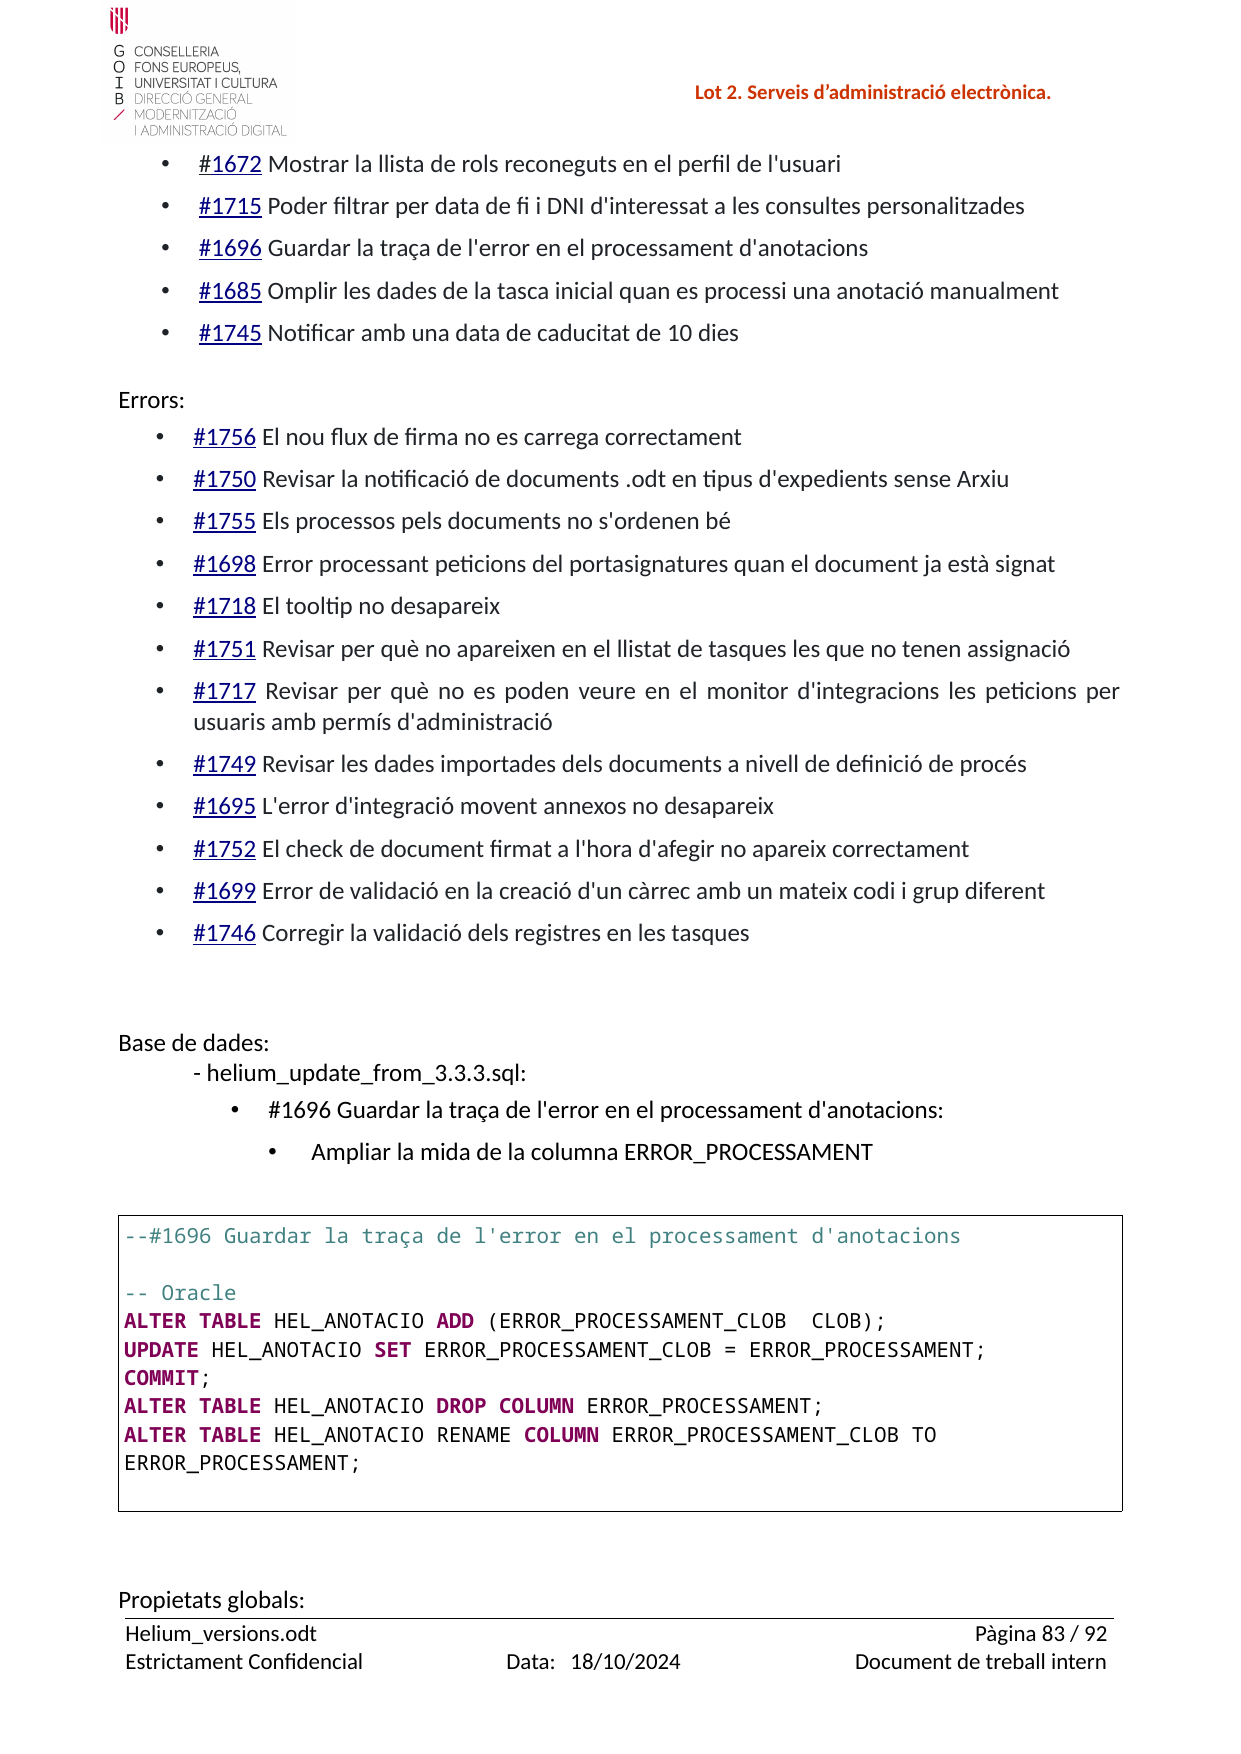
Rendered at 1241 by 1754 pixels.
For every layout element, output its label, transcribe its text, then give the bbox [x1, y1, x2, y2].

list #1696 Guardar la traça de l'error en el processament d'anotacions: [231, 1094, 1122, 1124]
picture [100, 0, 297, 144]
list Ampliar la mida de la columna ERROR_PROCESSAMENT [268, 1136, 1122, 1167]
list #1718 El tooltip no desapareix [156, 590, 1122, 621]
text Propietats globals: [118, 1584, 1122, 1615]
list #1696 Guardar la traça de l'error en el processament d'anotacions [161, 232, 1122, 263]
list #1695 L'error d'integració movent annexos no desapareix [156, 790, 1122, 821]
text Errors: [118, 384, 1122, 415]
text - helium_update_from_3.3.3.sql: [118, 1057, 1122, 1088]
list #1751 Revisar per què no apareixen en el llistat de tasques les que no tenen assignació [156, 633, 1122, 663]
table_header --#1696 Guardar la traça de l'error en el processament d'anotacions -- Oracle ALTER TABLE HEL_ANOTACIO ADD (ERROR_PROCESSAMENT_CLOB CLOB); UPDATE HEL_ANOTACIO SET ERROR_PROCESSAMENT_CLOB = ERROR_PROCESSAMENT; COMMIT; ALTER TABLE HEL_ANOTACIO DROP COLUMN ERROR_PROCESSAMENT; ALTER TABLE HEL_ANOTACIO RENAME COLUMN ERROR_PROCESSAMENT_CLOB TO ERROR_PROCESSAMENT; [119, 1216, 1122, 1511]
list #1750 Revisar la notificació de documents .odt en tipus d'expedients sense Arxiu [156, 463, 1122, 494]
list #1756 El nou flux de firma no es carrega correctament [156, 421, 1122, 451]
list #1672 Mostrar la llista de rols reconeguts en el perfil de l'usuari [161, 148, 1122, 178]
list #1752 El check de document firmat a l'hora d'afegir no apareix correctament [156, 833, 1122, 863]
list #1715 Poder filtrar per data de fi i DNI d'interessat a les consultes personalitzades [161, 190, 1122, 221]
list #1685 Omplir les dades de la tasca inicial quan es processi una anotació manualment [161, 275, 1122, 305]
list #1746 Corregir la validació dels registres en les tasques [156, 918, 1122, 948]
list #1717 Revisar per què no es poden veure en el monitor d'integracions les peticions per usuaris amb permís d'administració [156, 675, 1122, 736]
text Base de dades: [118, 1027, 1122, 1057]
list #1745 Notificar amb una data de caducitat de 10 dies [161, 317, 1122, 348]
list #1698 Error processant peticions del portasignatures quan el document ja està signat [156, 548, 1122, 578]
list #1749 Revisar les dades importades dels documents a nivell de definició de procés [156, 748, 1122, 778]
list #1755 Els processos pels documents no s'ordenen bé [156, 506, 1122, 536]
list #1699 Error de validació en la creació d'un càrrec amb un mateix codi i grup diferent [156, 875, 1122, 906]
